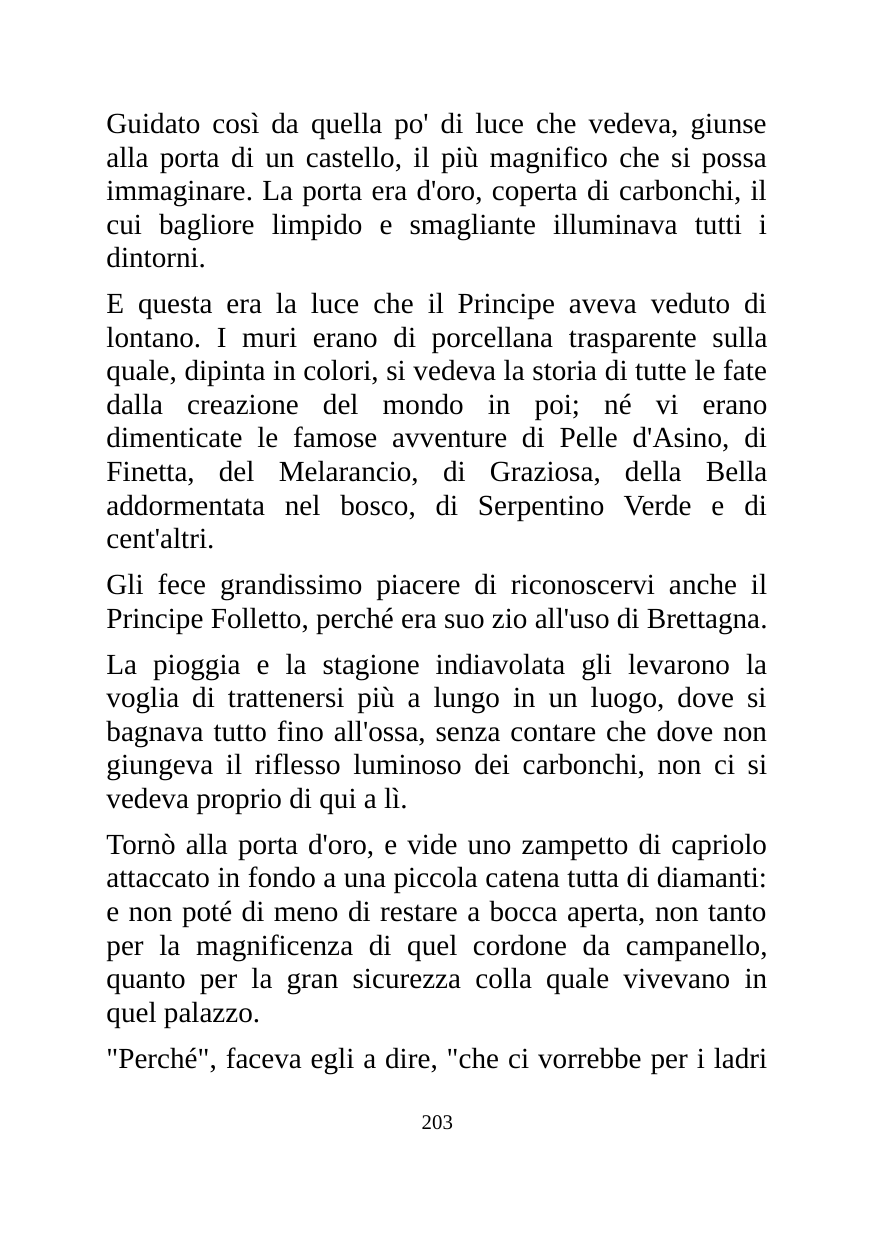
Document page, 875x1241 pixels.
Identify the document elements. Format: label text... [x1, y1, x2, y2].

text La pioggia e la stagione indiavolata gli levarono la voglia di trattenersi più a lungo in un luogo, dove si bagnava tutto fino all'ossa, senza contare che dove non giungeva il riflesso luminoso dei carbonchi, non ci si vedeva proprio di qui a lì. [106, 647, 768, 814]
text "Perché", faceva egli a dire, "che ci vorrebbe per i ladri [106, 1041, 768, 1074]
text E questa era la luce che il Principe aveva veduto di lontano. I muri erano di porcellana trasparente sulla quale, dipinta in colori, si vedeva la storia di tutte le fate dalla creazione del mondo in poi; né vi erano dimenticate le famose avventure di Pelle d'Asino, di Finetta, del Melarancio, di Graziosa, della Bella addormentata nel bosco, di Serpentino Verde e di cent'altri. [106, 286, 768, 555]
text Gli fece grandissimo piacere di riconoscervi anche il Principe Folletto, perché era suo zio all'uso di Brettagna. [106, 567, 768, 634]
text Guidato così da quella po' di luce che vedeva, giunse alla porta di un castello, il più magnifico che si possa immaginare. La porta era d'oro, coperta di carbonchi, il cui bagliore limpido e smagliante illuminava tutti i dintorni. [106, 106, 768, 274]
text Tornò alla porta d'oro, e vide uno zampetto di capriolo attaccato in fondo a una piccola catena tutta di diamanti: e non poté di meno di restare a bocca aperta, non tanto per la magnificenza di quel cordone da campanello, quanto per la gran sicurezza colla quale vivevano in quel palazzo. [106, 827, 768, 1028]
